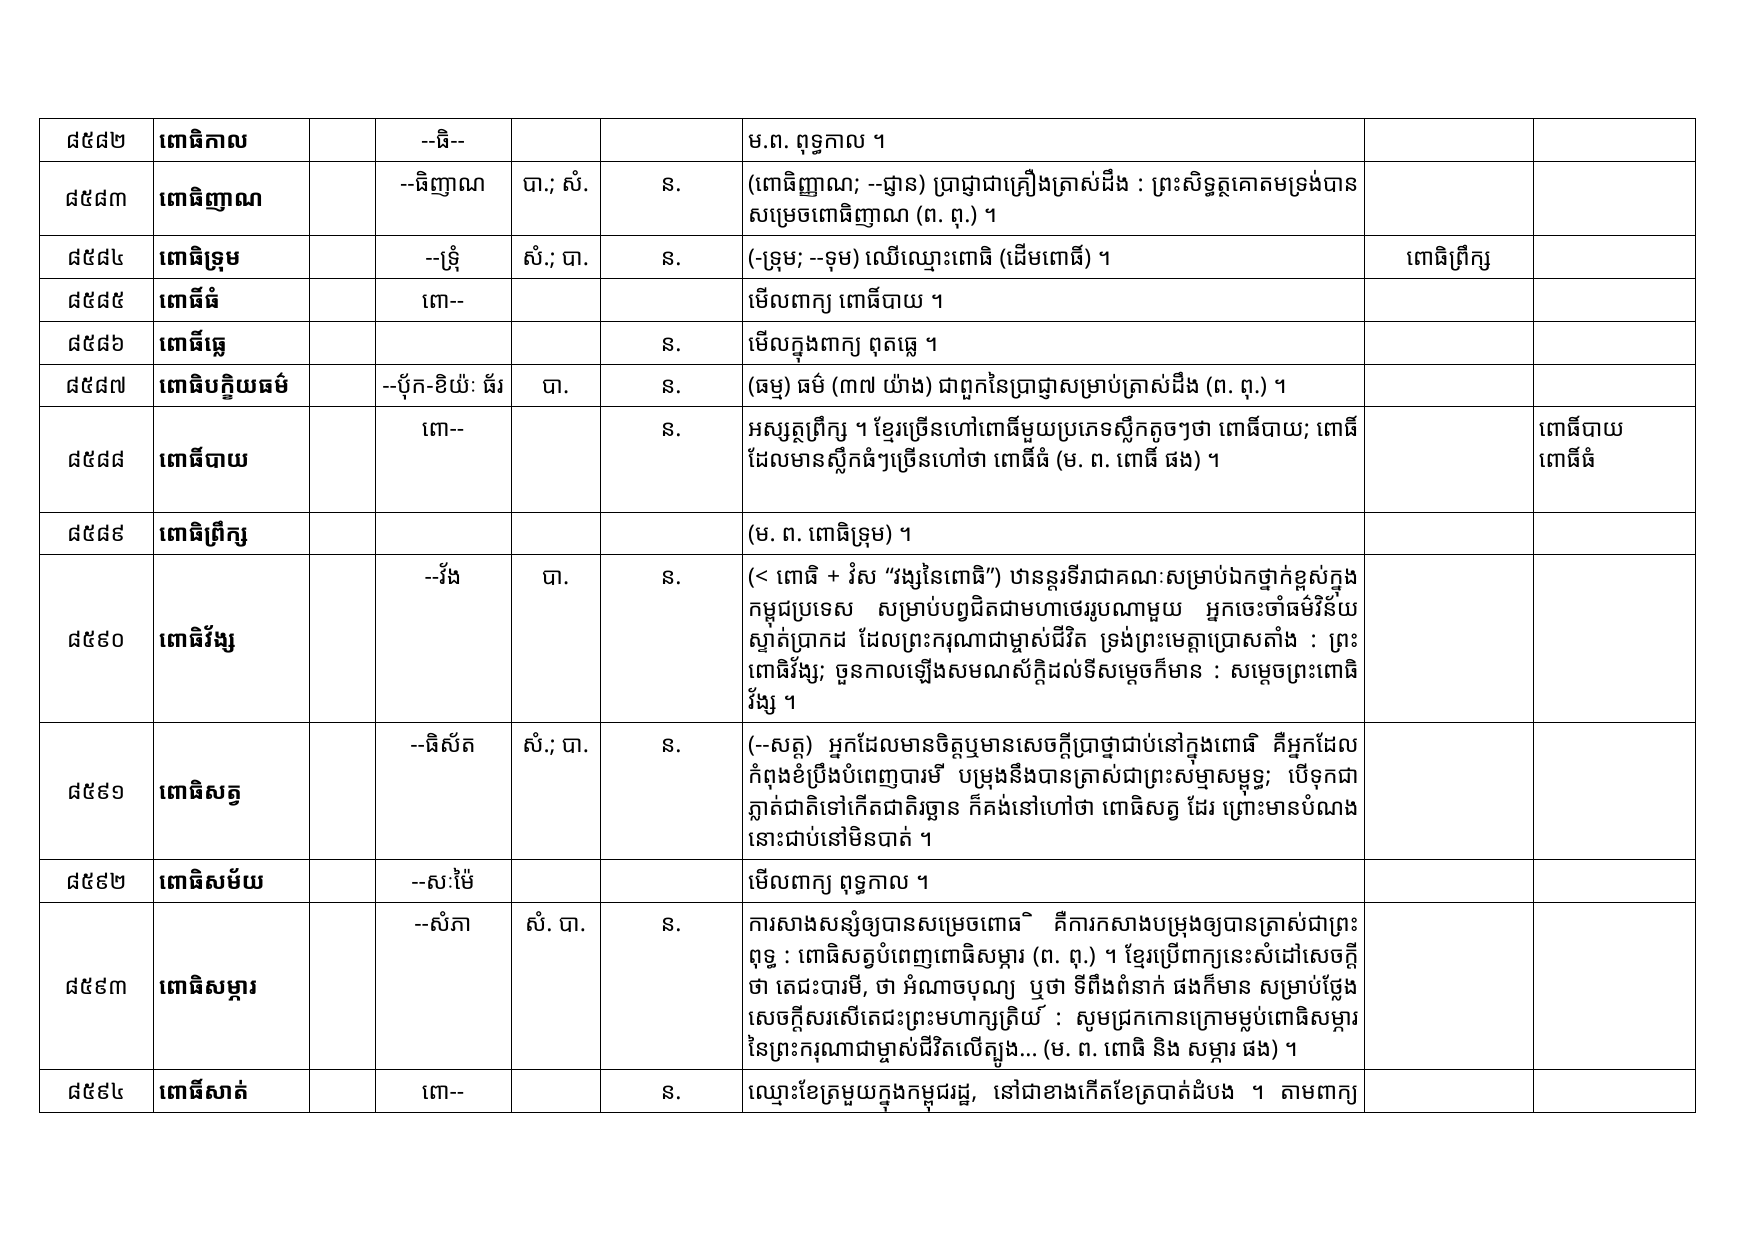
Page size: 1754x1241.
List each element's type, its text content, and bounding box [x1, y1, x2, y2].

table_cell [1365, 723, 1533, 859]
table_cell បា. [512, 555, 600, 722]
table_cell [1365, 365, 1533, 406]
table_cell ៨៥៨៦ [40, 322, 153, 363]
table_cell អស្សត្ថ​ព្រឹក្ស ។ ខ្មែរ​ច្រើន​ហៅ​ពោធិ៍​មួយ​ប្រភេទ​ស្លឹក​តូច​ៗ​ថា ពោធិ៍​បាយ; ពោធិ៍​ដែល​មាន​ស្លឹក​ធំ​ៗ​ច្រើន​ហៅ​ថា ពោធិ៍​ធំ (ម. ព. ពោធិ៍ ផង) ។ [743, 407, 1364, 512]
table_cell --ទ្រុំ [376, 236, 511, 278]
table_cell [512, 279, 600, 321]
table_cell [1534, 119, 1695, 161]
table_cell ៨៥៩៣ [40, 903, 153, 1069]
table_cell ៨៥៨៣ [40, 162, 153, 235]
table_cell [1365, 513, 1533, 554]
table_cell [1365, 555, 1533, 722]
table_cell [310, 322, 375, 363]
table_cell ៨៥៨៤ [40, 236, 153, 278]
table_cell [1365, 322, 1533, 363]
table_cell ៨៥៨២ [40, 119, 153, 161]
table_cell [310, 723, 375, 859]
table_cell ន. [601, 555, 742, 722]
table_cell --ធិស័ត [376, 723, 511, 859]
table_cell ពោធិ​ព្រឹក្ស [1365, 236, 1533, 278]
table_cell [512, 513, 600, 554]
table_cell --ធិ-- [376, 119, 511, 161]
table_cell ពោធិ​ព្រឹក្ស [154, 513, 309, 554]
table_cell ន. [601, 903, 742, 1069]
table_cell [1534, 555, 1695, 722]
table_cell ឈ្មោះ​ខែត្រ​មួយ​ក្នុង​កម្ពុជ​រដ្ឋ, នៅ​ជា​ខាង​កើត​ខែត្រ​បាត់ដំបង ។ តាម​ពាក្យ​ [743, 1070, 1364, 1112]
table_cell --វ័ង [376, 555, 511, 722]
table_cell ន. [601, 365, 742, 406]
table_cell [1534, 903, 1695, 1069]
table_cell ន. [601, 322, 742, 363]
table_cell [1365, 279, 1533, 321]
table_cell [1534, 236, 1695, 278]
table_cell (ពោធិញ្ញាណ; --ជ្ញាន) ប្រាជ្ញា​ជា​គ្រឿង​ត្រាស់​ដឹង : ព្រះ​សិទ្ធត្ថ​គោតម​ទ្រង់​បាន​សម្រេច​ពោធិ​ញាណ (ព. ពុ.) ។ [743, 162, 1364, 235]
table_cell [310, 407, 375, 512]
table_cell ពោធិ​សត្វ [154, 723, 309, 859]
table_cell ន. [601, 407, 742, 512]
table_cell ពោធិ​វ័ង្ស [154, 555, 309, 722]
table_cell ពោធិ​ញាណ [154, 162, 309, 235]
table_cell [1534, 322, 1695, 363]
table_cell [512, 119, 600, 161]
table_cell ពោធិ​ទ្រុម [154, 236, 309, 278]
table_cell (ម. ព. ពោធិ​ទ្រុម) ។ [743, 513, 1364, 554]
table_cell ពោធិ​កាល [154, 119, 309, 161]
table_cell ពោធិបក្ខិយ​ធម៌ [154, 365, 309, 406]
table_cell [310, 279, 375, 321]
table_cell ៨៥៩០ [40, 555, 153, 722]
table_cell [310, 860, 375, 902]
table_cell [512, 860, 600, 902]
table_cell ៨៥៩៤ [40, 1070, 153, 1112]
table_cell [1365, 1070, 1533, 1112]
table_cell ៨៥៨៩ [40, 513, 153, 554]
table_cell [1365, 162, 1533, 235]
table_cell [601, 119, 742, 161]
table_cell ពោ-- [376, 407, 511, 512]
table_cell [310, 555, 375, 722]
table_cell ៨៥៩២ [40, 860, 153, 902]
table_cell [1534, 365, 1695, 406]
table_cell (--សត្ត) អ្នក​ដែល​មាន​ចិត្ត​ឬ​មាន​សេចក្ដី​ប្រាថ្នា​ជាប់​នៅ​ក្នុង​ពោធិ គឺ​អ្នក​ដែល​កំពុង​ខំ​ប្រឹង​បំពេញ​បារមី បម្រុង​នឹង​បាន​ត្រាស់​ជា​ព្រះ​សម្មាសម្ពុទ្ធ; បើ​ទុក​ជា​ភ្លាត់​ជាតិ​ទៅ​កើត​ជា​តិរច្ឆាន ក៏​គង់​នៅ​ហៅ​ថា ពោធិ​សត្វ ដែរ ព្រោះ​មាន​បំណង​នោះ​ជាប់​នៅ​មិន​បាត់ ។ [743, 723, 1364, 859]
table_cell [1365, 407, 1533, 512]
table_cell ពោធិ៍​បាយ ពោធិ៍​ធំ [1534, 407, 1695, 512]
table_cell [1365, 903, 1533, 1069]
table_cell សំ.; បា. [512, 236, 600, 278]
table_cell ការ​សាង​សន្សំ​ឲ្យ​បាន​សម្រេច​ពោធិ គឺ​ការ​កសាង​បម្រុង​ឲ្យ​បាន​ត្រាស់​ជា​ព្រះ​ពុទ្ធ : ពោធិ​សត្វ​បំពេញ​ពោធិ​សម្ភារ (ព. ពុ.) ។ ខ្មែរ​ប្រើ​ពាក្យ​នេះ​សំដៅ​សេចក្ដី​ថា តេជះ​បារមី, ថា អំណាច​បុណ្យ ឬ​ថា ទី​ពឹង​ពំនាក់ ផង​ក៏​មាន សម្រាប់​ថ្លែង​សេចក្ដី​សរសើ​តេជះ​ព្រះ​មហា​ក្សត្រិយ៍ : សូម​ជ្រក​កោន​ក្រោម​ម្លប់​ពោធិ​សម្ភារ​នៃ​ព្រះ​ករុណា​ជា​ម្ចាស់​ជីវិត​លើ​ត្បូង... (ម. ព. ពោធិ និង សម្ភារ ផង) ។ [743, 903, 1364, 1069]
table_cell ន. [601, 236, 742, 278]
table_cell សំ.; បា. [512, 723, 600, 859]
table_cell [1534, 513, 1695, 554]
table_cell មើល​ក្នុង​ពាក្យ ពុត​ធ្លេ ។ [743, 322, 1364, 363]
table_cell [601, 513, 742, 554]
table_cell [1365, 860, 1533, 902]
table_cell [310, 119, 375, 161]
table_cell ៨៥៩១ [40, 723, 153, 859]
table_cell សំ. បា. [512, 903, 600, 1069]
table_cell មើល​ពាក្យ ពុទ្ធ​កាល ។ [743, 860, 1364, 902]
table_cell [1534, 279, 1695, 321]
table_cell [601, 860, 742, 902]
table_cell [310, 513, 375, 554]
table_cell [310, 903, 375, 1069]
table_cell [310, 162, 375, 235]
table_cell [601, 279, 742, 321]
table_cell [1534, 162, 1695, 235]
table_cell [376, 513, 511, 554]
table_cell [1534, 723, 1695, 859]
table_cell [1534, 860, 1695, 902]
table_cell [310, 1070, 375, 1112]
table_cell ពោធិ៍​បាយ [154, 407, 309, 512]
table_cell [1365, 119, 1533, 161]
table_cell បា.; សំ. [512, 162, 600, 235]
table_cell ន. [601, 1070, 742, 1112]
table_cell ពោធិ​សម័យ [154, 860, 309, 902]
table_cell --ប៉័ក-ខិយ៉ៈ ធ័រ [376, 365, 511, 406]
table_cell [512, 407, 600, 512]
table_cell [310, 236, 375, 278]
table_cell ពោធិ​សម្ភារ [154, 903, 309, 1069]
table_cell [512, 1070, 600, 1112]
table_cell ពោធិ៍​ធ្លេ [154, 322, 309, 363]
table_cell [512, 322, 600, 363]
table_cell ៨៥៨៥ [40, 279, 153, 321]
table_cell ពោ-- [376, 1070, 511, 1112]
table_cell មើល​ពាក្យ ពោធិ៍​បាយ ។ [743, 279, 1364, 321]
table_cell --សៈម៉ៃ [376, 860, 511, 902]
table_cell (-ទ្រុម; --ទុម) ឈើ​ឈ្មោះ​ពោធិ (ដើម​ពោធិ៍) ។ [743, 236, 1364, 278]
table_cell [376, 322, 511, 363]
table_cell [1534, 1070, 1695, 1112]
table_cell ន. [601, 723, 742, 859]
table_cell បា. [512, 365, 600, 406]
table_cell ន. [601, 162, 742, 235]
table_cell --សំភា [376, 903, 511, 1069]
table_cell ពោធិ៍​ធំ [154, 279, 309, 321]
table_cell ម.ព. ពុទ្ធកាល ។ [743, 119, 1364, 161]
table_cell (< ពោធិ + វំស “វង្ស​នៃ​ពោធិ”) ឋានន្តរ​ទី​រាជាគណៈ​សម្រាប់​ឯក​ថ្នាក់​ខ្ពស់​ក្នុង​កម្ពុជ​ប្រទេស សម្រាប់​បព្វជិត​ជា​មហា​ថេរ​រូប​ណា​មួយ អ្នក​ចេះ​ចាំ​ធម៌​វិន័យ​ស្ទាត់​ប្រាកដ ដែល​ព្រះ​ករុណា​ជា​ម្ចាស់​ជីវិត ទ្រង់​ព្រះ​មេត្តា​ប្រោស​តាំង : ព្រះ​ពោធិ​វ័ង្ស; ចួន​កាល​ឡើង​សមណ​ស័ក្តិ​ដល់​ទី​សម្ដេច​ក៏​មាន : សម្ដេច​ព្រះ​ពោធិ​វ័ង្ស ។ [743, 555, 1364, 722]
table_cell --ធិញាណ [376, 162, 511, 235]
table_cell ៨៥៨៧ [40, 365, 153, 406]
table_cell ពោ-- [376, 279, 511, 321]
table_cell ពោធិ៍សាត់ [154, 1070, 309, 1112]
table_cell ៨៥៨៨ [40, 407, 153, 512]
table_cell [310, 365, 375, 406]
table_cell (ធម្ម) ធម៌ (៣៧ យ៉ាង) ជា​ពួក​នៃ​ប្រាជ្ញា​សម្រាប់​ត្រាស់​ដឹង (ព. ពុ.) ។ [743, 365, 1364, 406]
